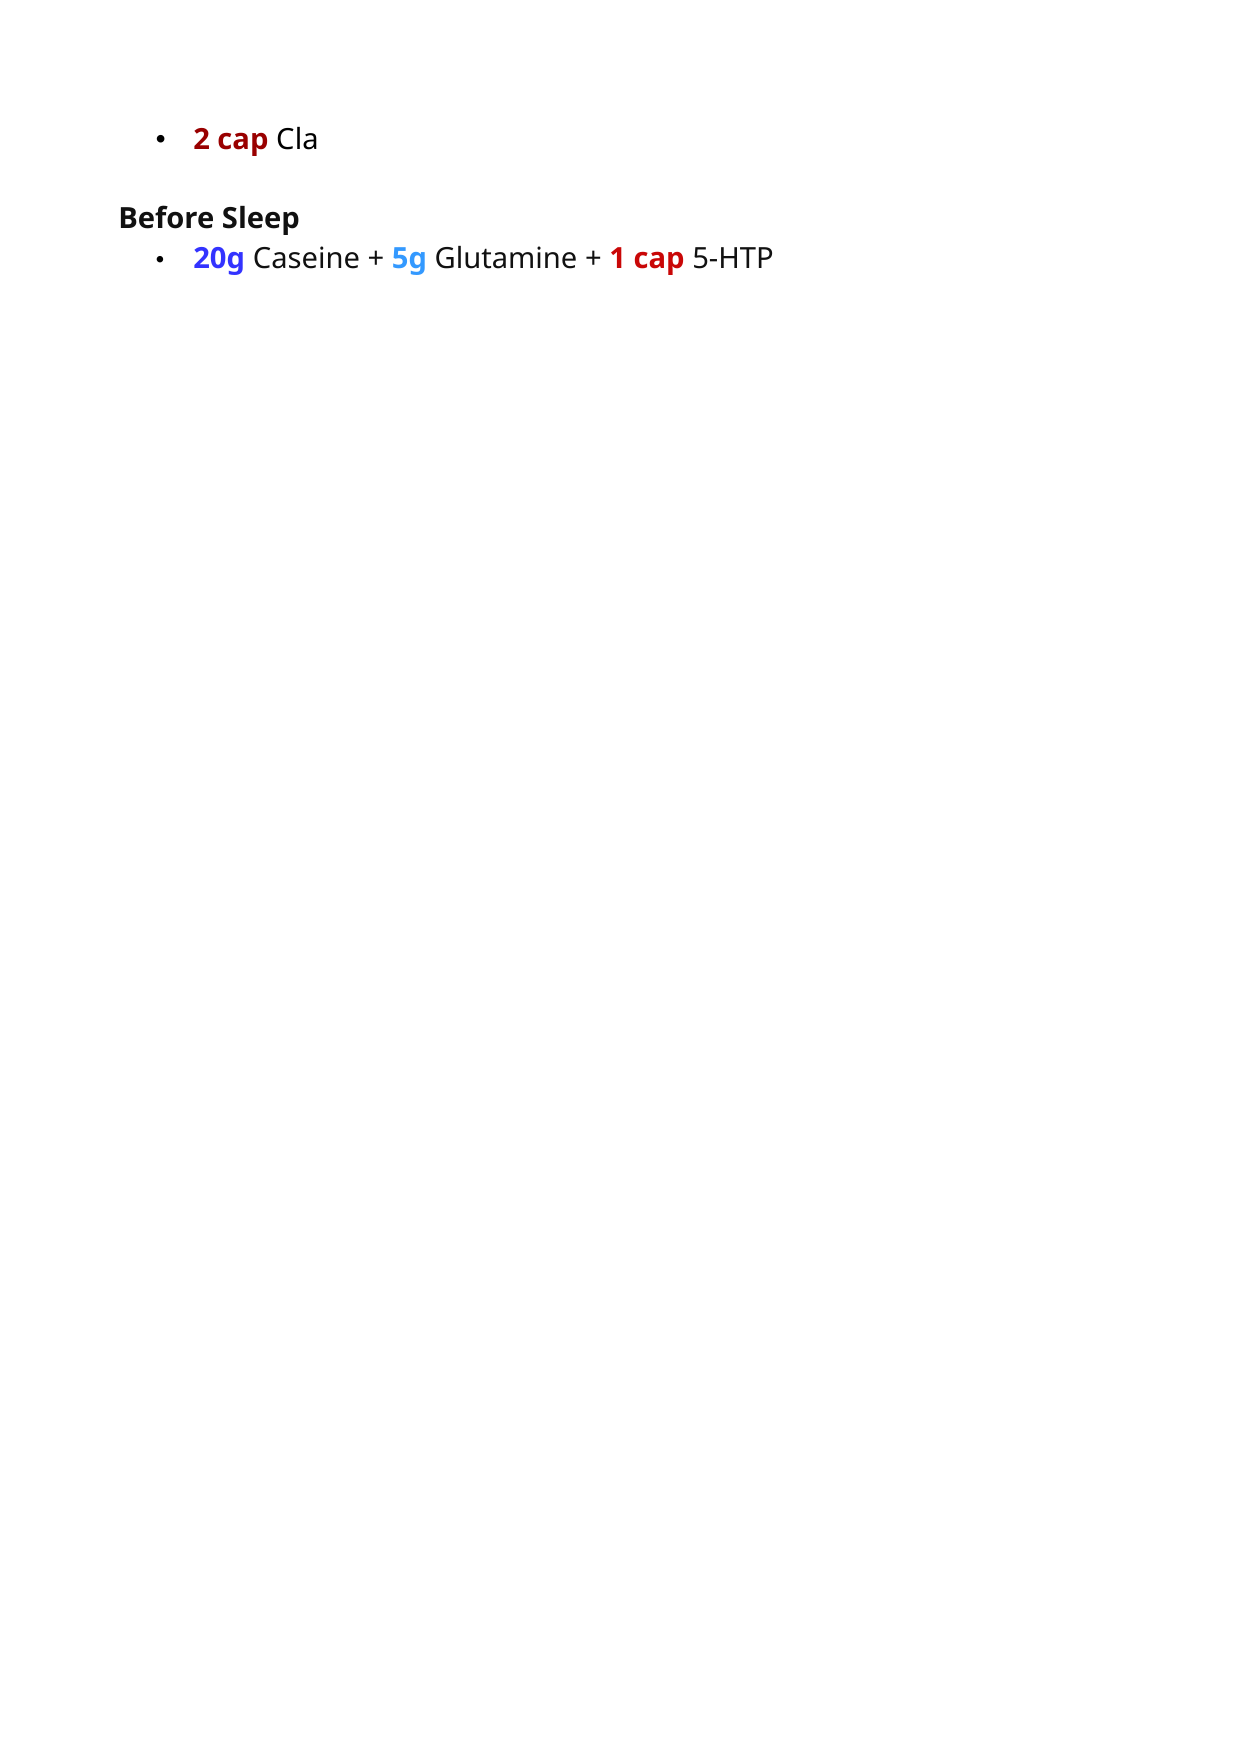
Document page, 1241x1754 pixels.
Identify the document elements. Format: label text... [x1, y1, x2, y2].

text Before Sleep [118, 197, 1122, 237]
list 20g Caseine + 5g Glutamine + 1 cap 5-HTP [156, 237, 1122, 277]
list 2 cap Cla [156, 118, 1122, 158]
